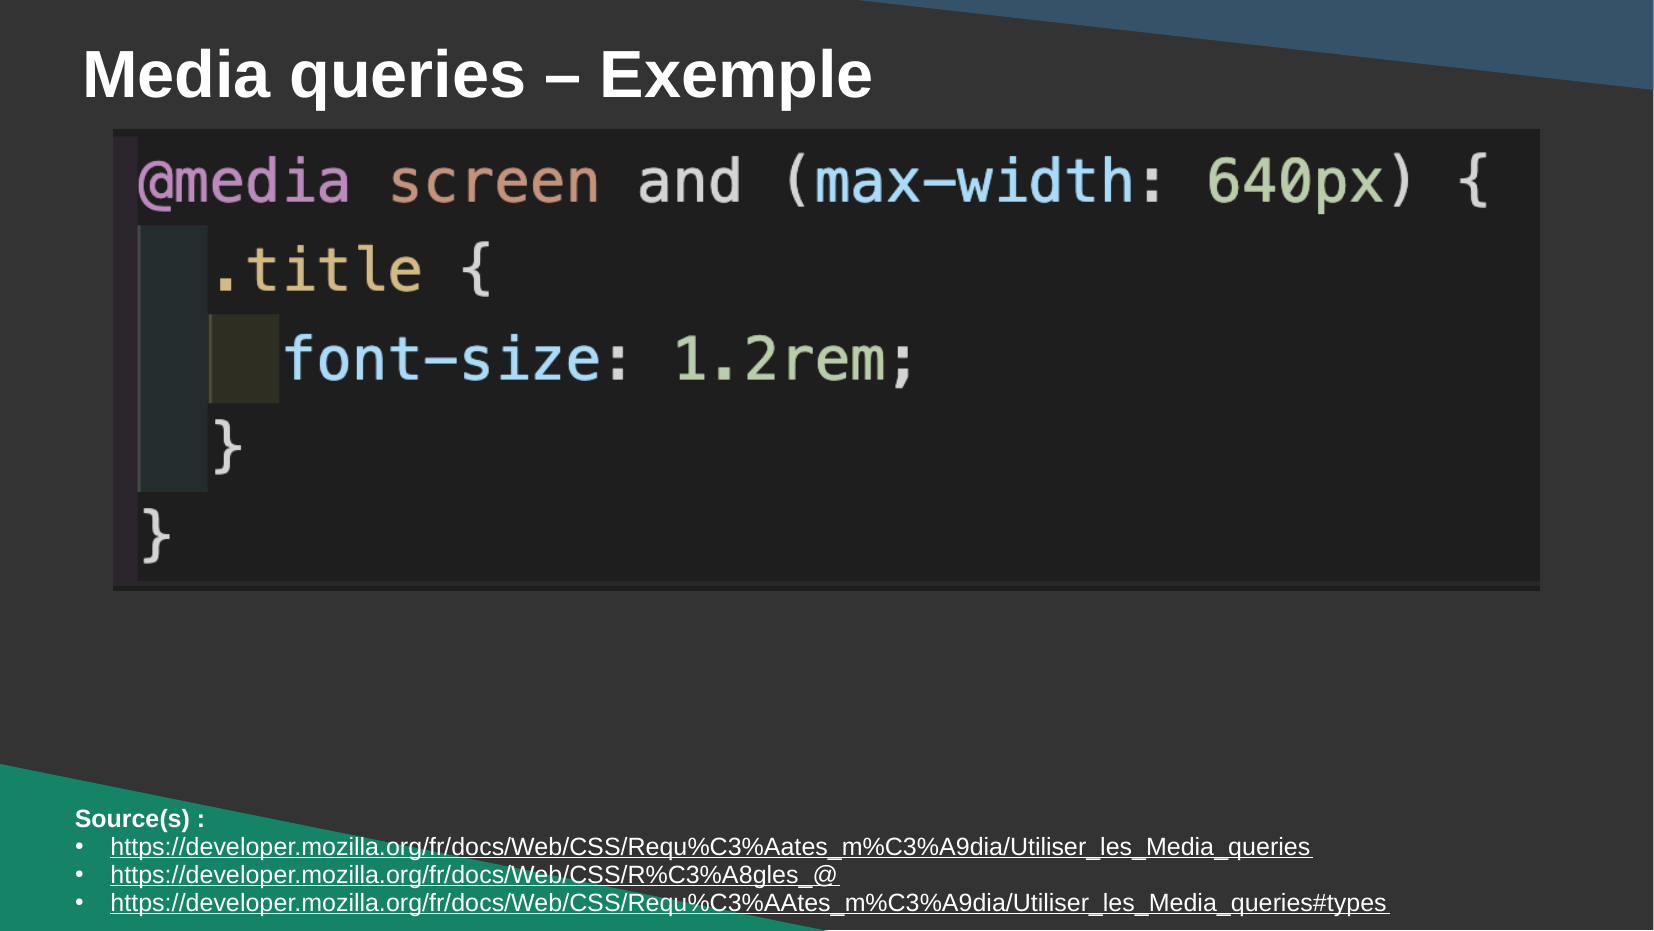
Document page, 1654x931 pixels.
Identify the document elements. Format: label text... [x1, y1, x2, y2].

text_box [857, 0, 1654, 90]
text_box Source(s) : https://developer.mozilla.org/fr/docs/Web/CSS/Requ%C3%Aates_m%C3%A9dia/Utiliser_les_Media_queries https://developer.mozilla.org/fr/docs/Web/CSS/R%C3%A8gles_@ https://developer.mozilla.org/fr/docs/Web/CSS/Requ%C3%AAtes_m%C3%A9dia/Utiliser_les_Media_queries#types [60, 797, 1546, 931]
text_box [0, 763, 164, 931]
title Media queries – Exemple [82, 37, 1571, 122]
picture [113, 129, 1540, 591]
